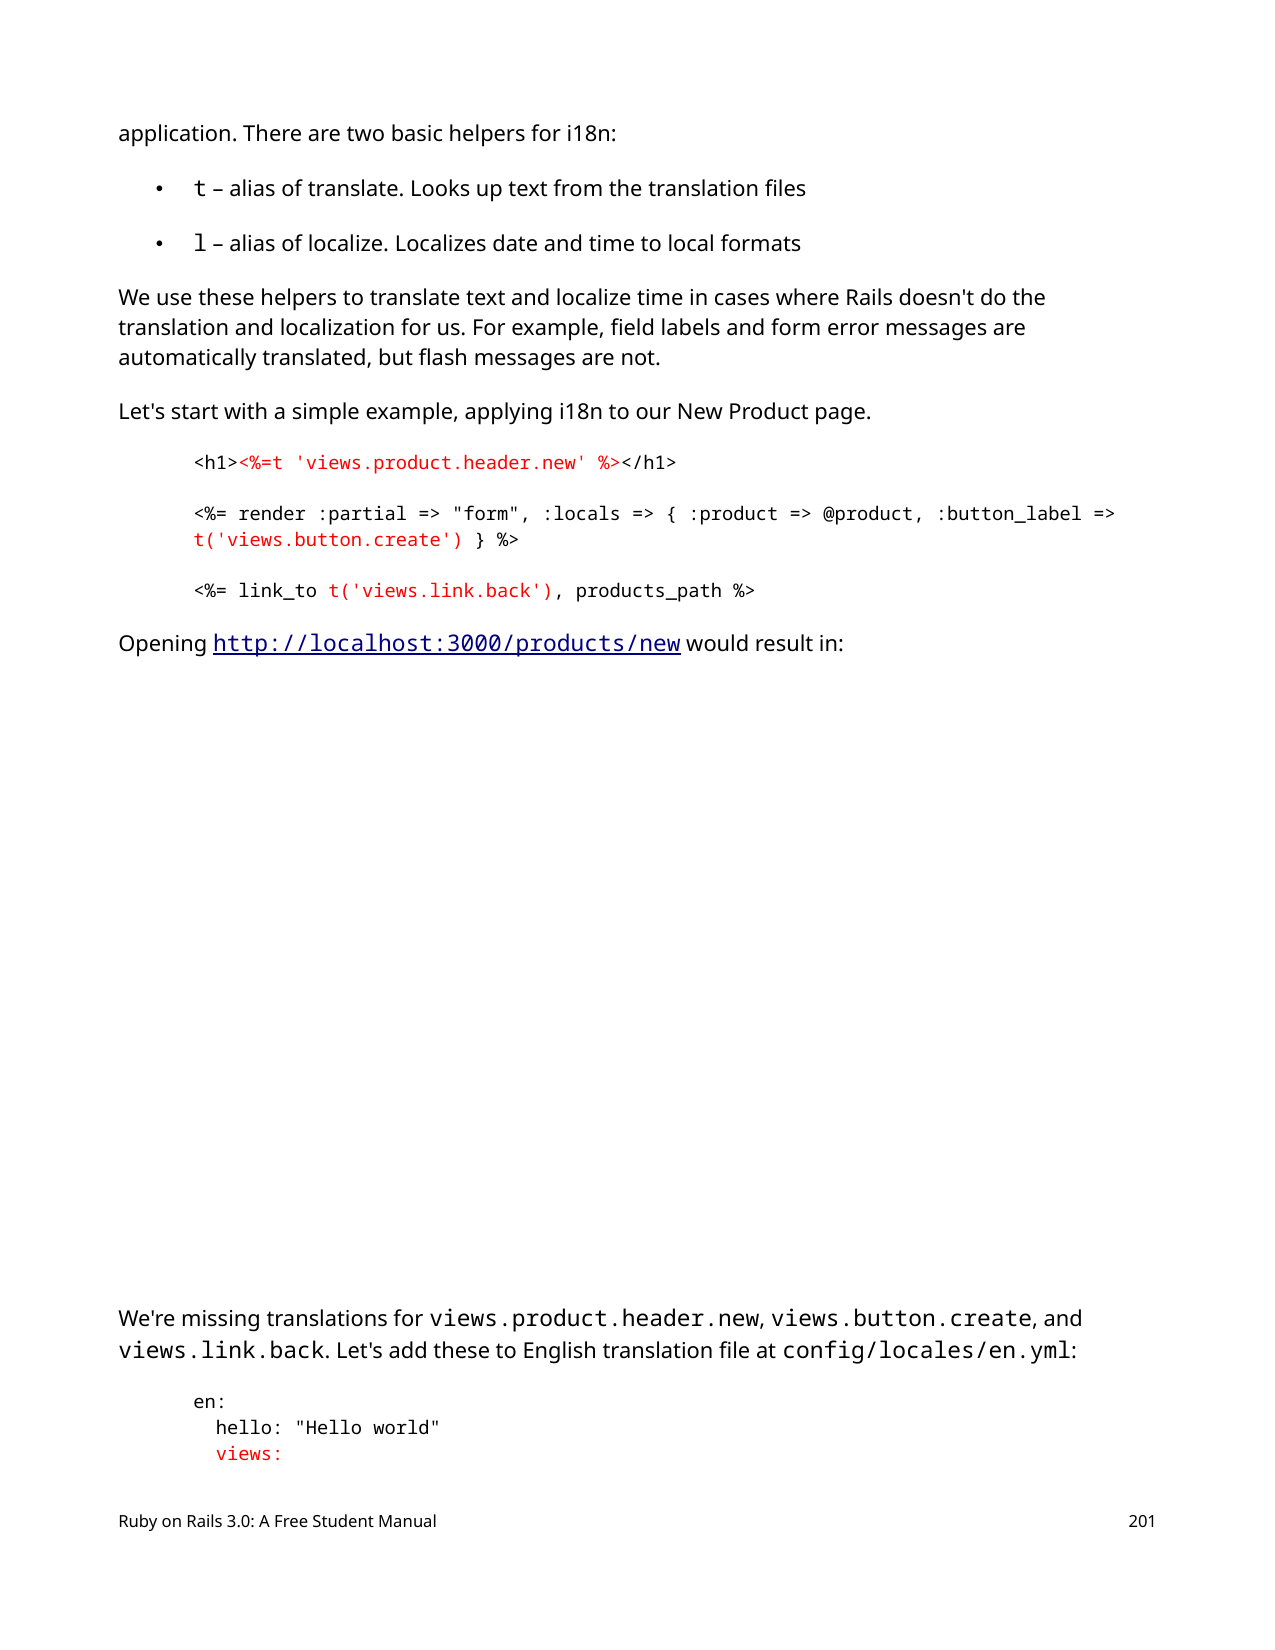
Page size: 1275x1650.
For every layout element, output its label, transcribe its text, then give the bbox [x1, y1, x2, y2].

text We use these helpers to translate text and localize time in cases where Rails doesn't do the translation and localization for us. For example, field labels and form error messages are automatically translated, but flash messages are not. [118, 282, 1157, 372]
text Let's start with a simple example, applying i18n to our New Product page. [118, 396, 1157, 425]
text We're missing translations for views.product.header.new, views.button.create, and views.link.back. Let's add these to English translation file at config/locales/en.yml: [118, 1302, 1157, 1365]
text en: hello: "Hello world" views: [193, 1389, 1157, 1465]
list t – alias of translate. Looks up text from the translation files [156, 172, 1157, 203]
text application. There are two basic helpers for i18n: [118, 118, 1157, 148]
list l – alias of localize. Localizes date and time to local formats [156, 227, 1157, 258]
text Opening http://localhost:3000/products/new would result in: [118, 626, 1157, 658]
text <h1><%=t 'views.product.header.new' %></h1> <%= render :partial => "form", :locals => { :product => @product, :button_label => t('views.button.create') } %> <%= link_to t('views.link.back'), products_path %> [193, 449, 1157, 602]
